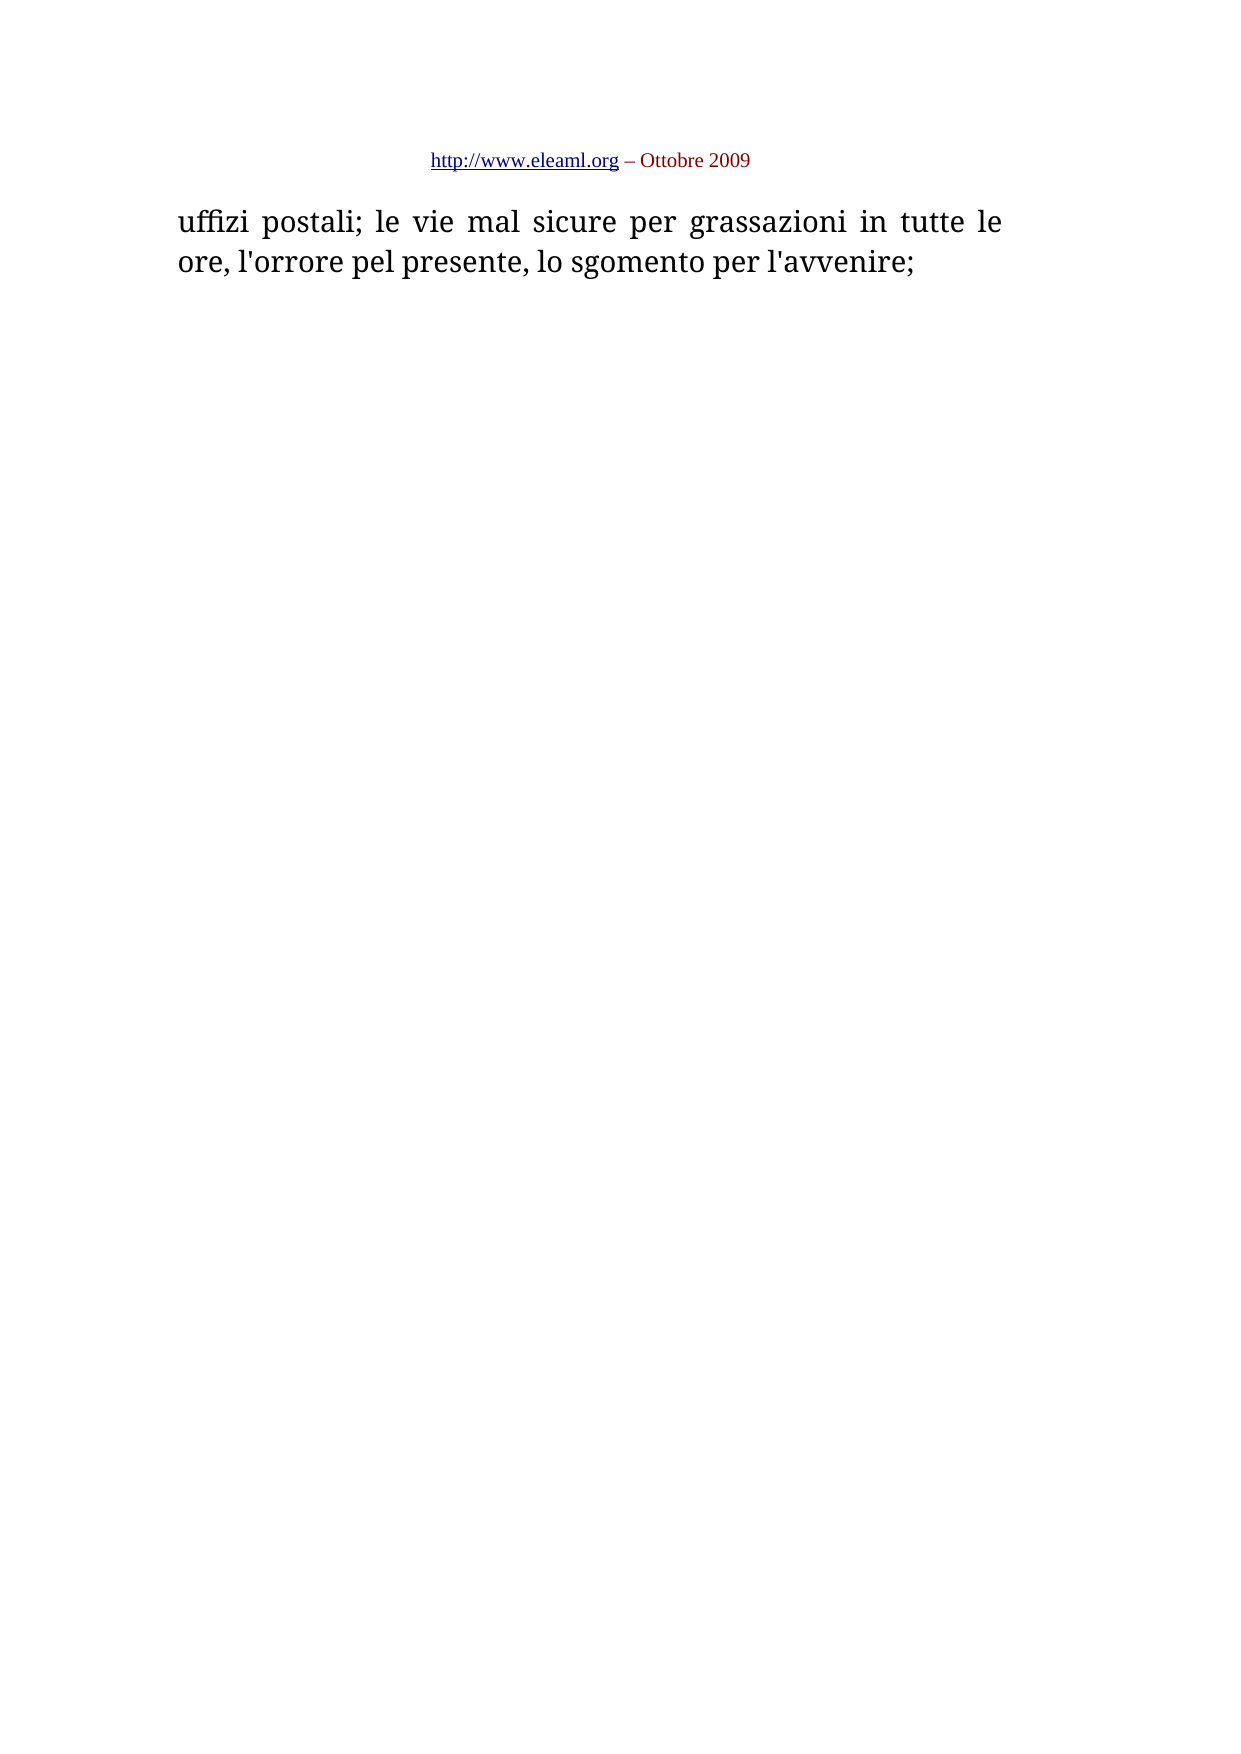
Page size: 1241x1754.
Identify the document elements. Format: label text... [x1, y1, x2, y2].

text uffizi postali; le vie mal sicure per grassazioni in tutte le ore, l'orrore pel presente, lo sgomento per l'avvenire; [177, 201, 1004, 281]
